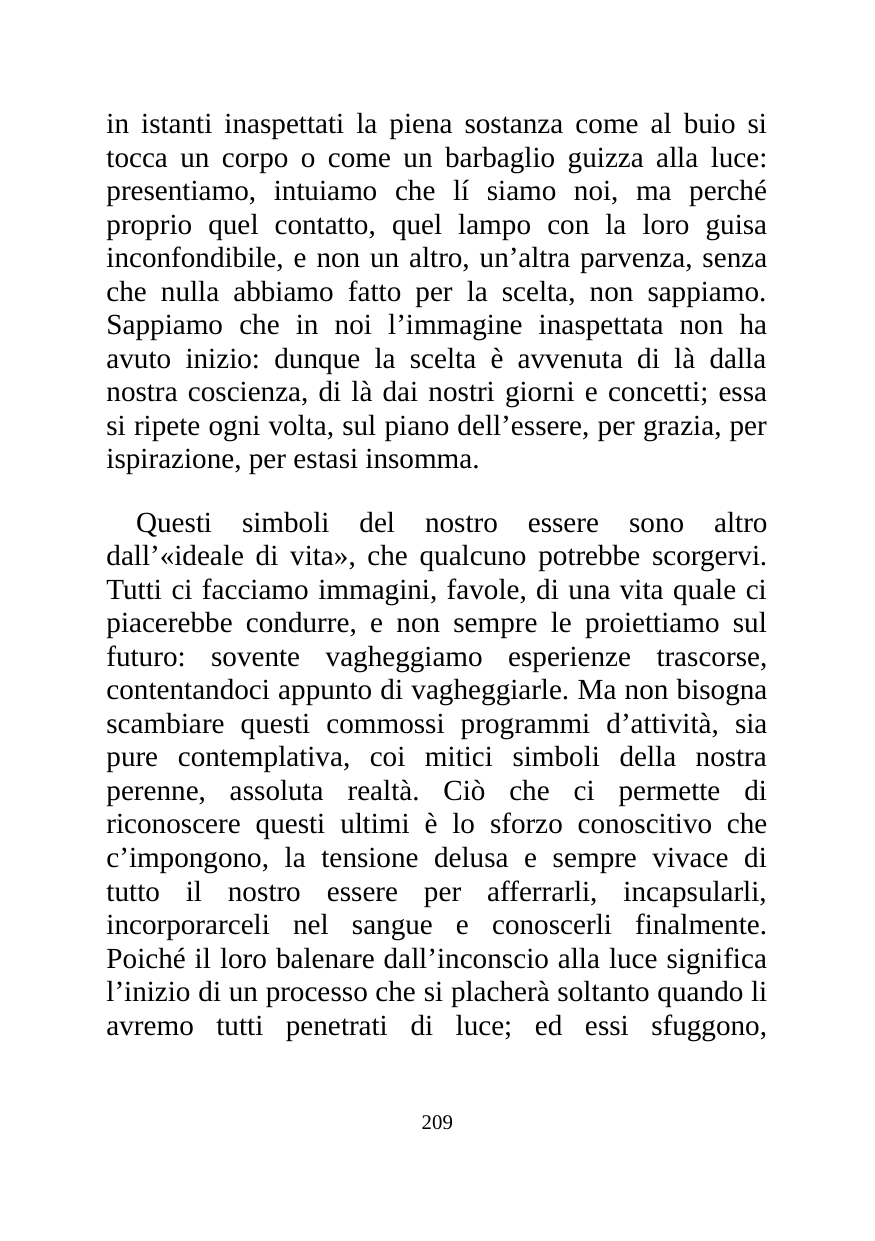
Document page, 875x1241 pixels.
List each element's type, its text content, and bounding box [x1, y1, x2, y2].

text in istanti inaspettati la piena sostanza come al buio si tocca un corpo o come un barbaglio guizza alla luce: presentiamo, intuiamo che lí siamo noi, ma perché proprio quel contatto, quel lampo con la loro guisa inconfondibile, e non un altro, un’altra parvenza, senza che nulla abbiamo fatto per la scelta, non sappiamo. Sappiamo che in noi l’immagine inaspettata non ha avuto inizio: dunque la scelta è avvenuta di là dalla nostra coscienza, di là dai nostri giorni e concetti; essa si ripete ogni volta, sul piano dell’essere, per grazia, per ispirazione, per estasi insomma. [106, 106, 768, 475]
text Questi simboli del nostro essere sono altro dall’«ideale di vita», che qualcuno potrebbe scorgervi. Tutti ci facciamo immagini, favole, di una vita quale ci piacerebbe condurre, e non sempre le proiettiamo sul futuro: sovente vagheggiamo esperienze trascorse, contentandoci appunto di vagheggiarle. Ma non bisogna scambiare questi commossi programmi d’attività, sia pure contemplativa, coi mitici simboli della nostra perenne, assoluta realtà. Ciò che ci permette di riconoscere questi ultimi è lo sforzo conoscitivo che c’impongono, la tensione delusa e sempre vivace di tutto il nostro essere per afferrarli, incapsularli, incorporarceli nel sangue e conoscerli finalmente. Poiché il loro balenare dall’inconscio alla luce significa l’inizio di un processo che si placherà soltanto quando li avremo tutti penetrati di luce; ed essi sfuggono, [106, 505, 768, 1041]
